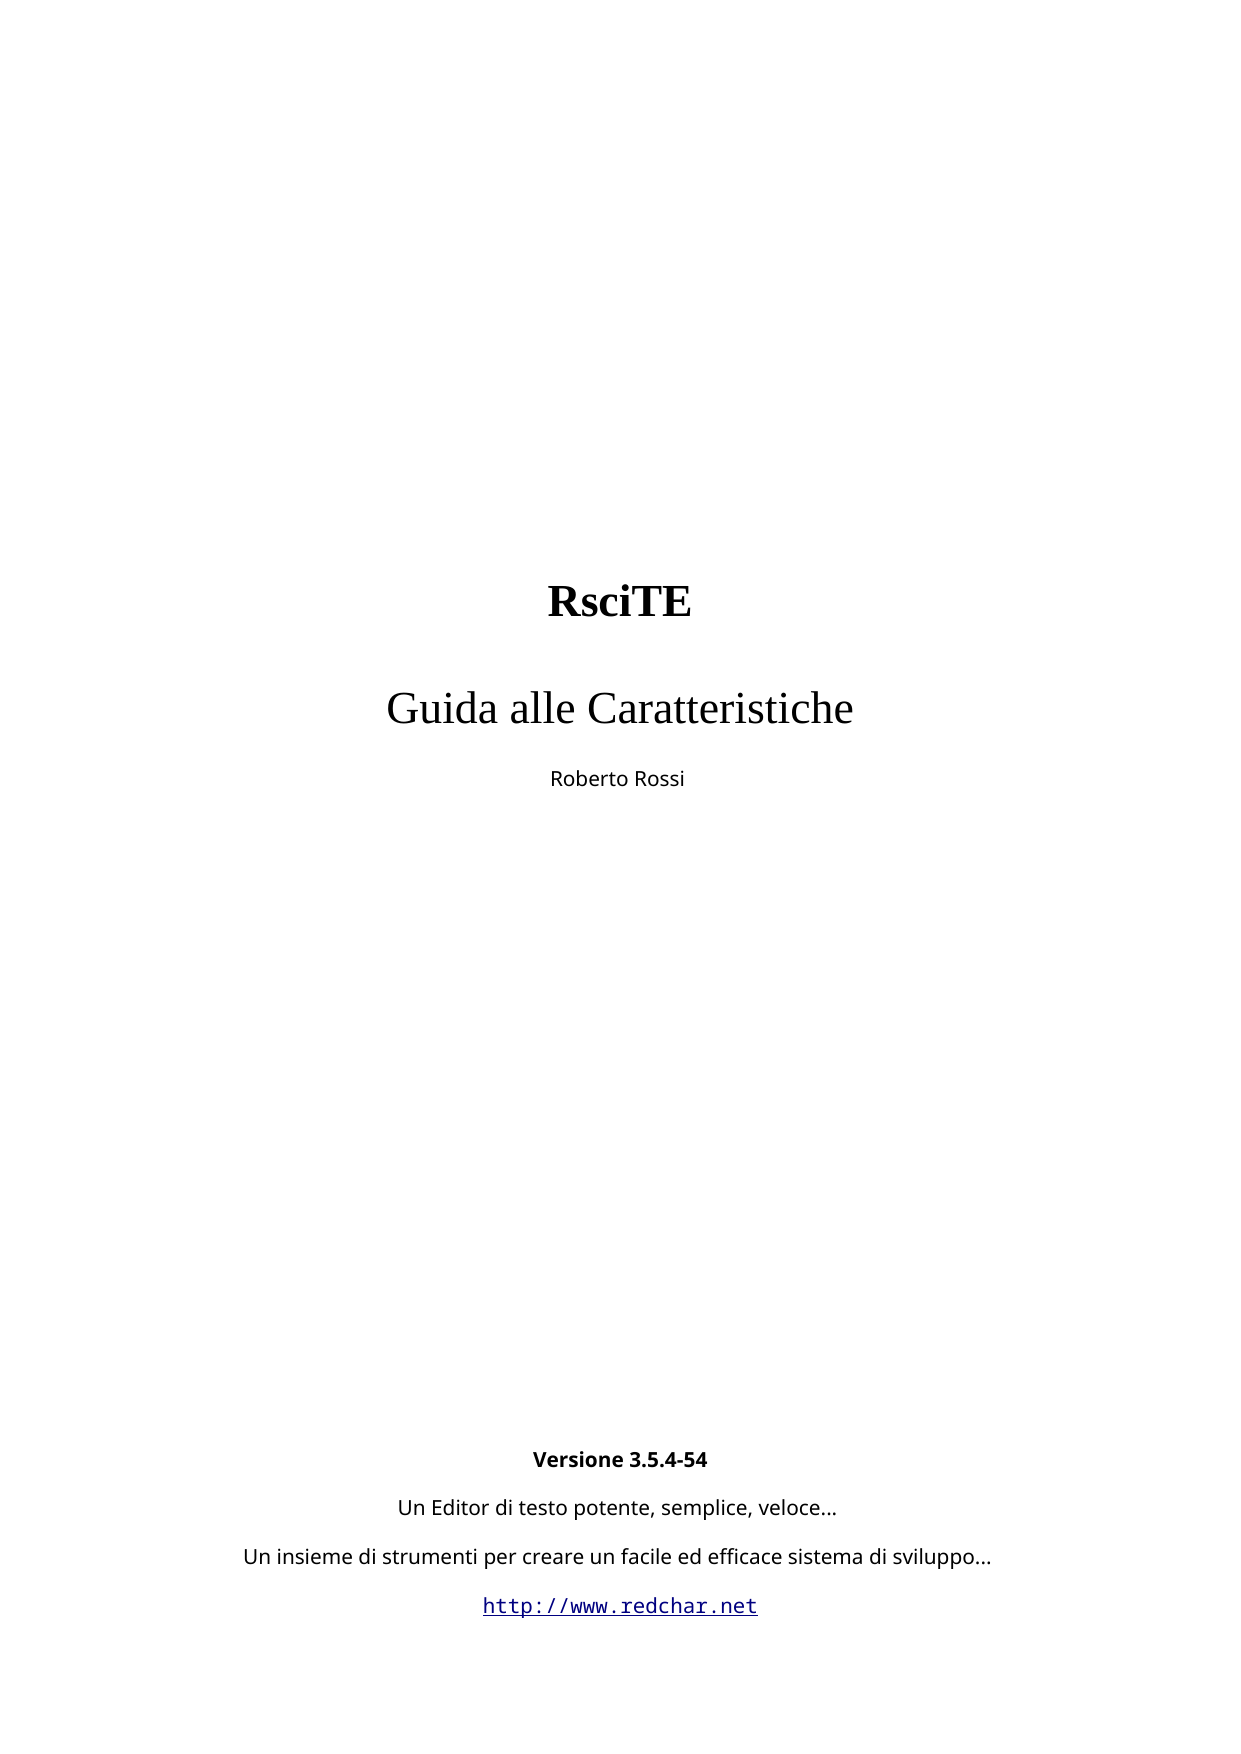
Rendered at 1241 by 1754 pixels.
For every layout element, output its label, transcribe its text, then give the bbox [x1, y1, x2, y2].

text http://www.redchar.net [150, 1591, 1090, 1619]
text Un insieme di strumenti per creare un facile ed efficace sistema di sviluppo... [150, 1542, 1090, 1571]
text Un Editor di testo potente, semplice, veloce... [150, 1493, 1090, 1522]
text Versione 3.5.4-54 [150, 1445, 1090, 1473]
title RsciTE [150, 573, 1090, 626]
text Roberto Rossi [150, 764, 1090, 792]
title Guida alle Caratteristiche [150, 681, 1090, 734]
